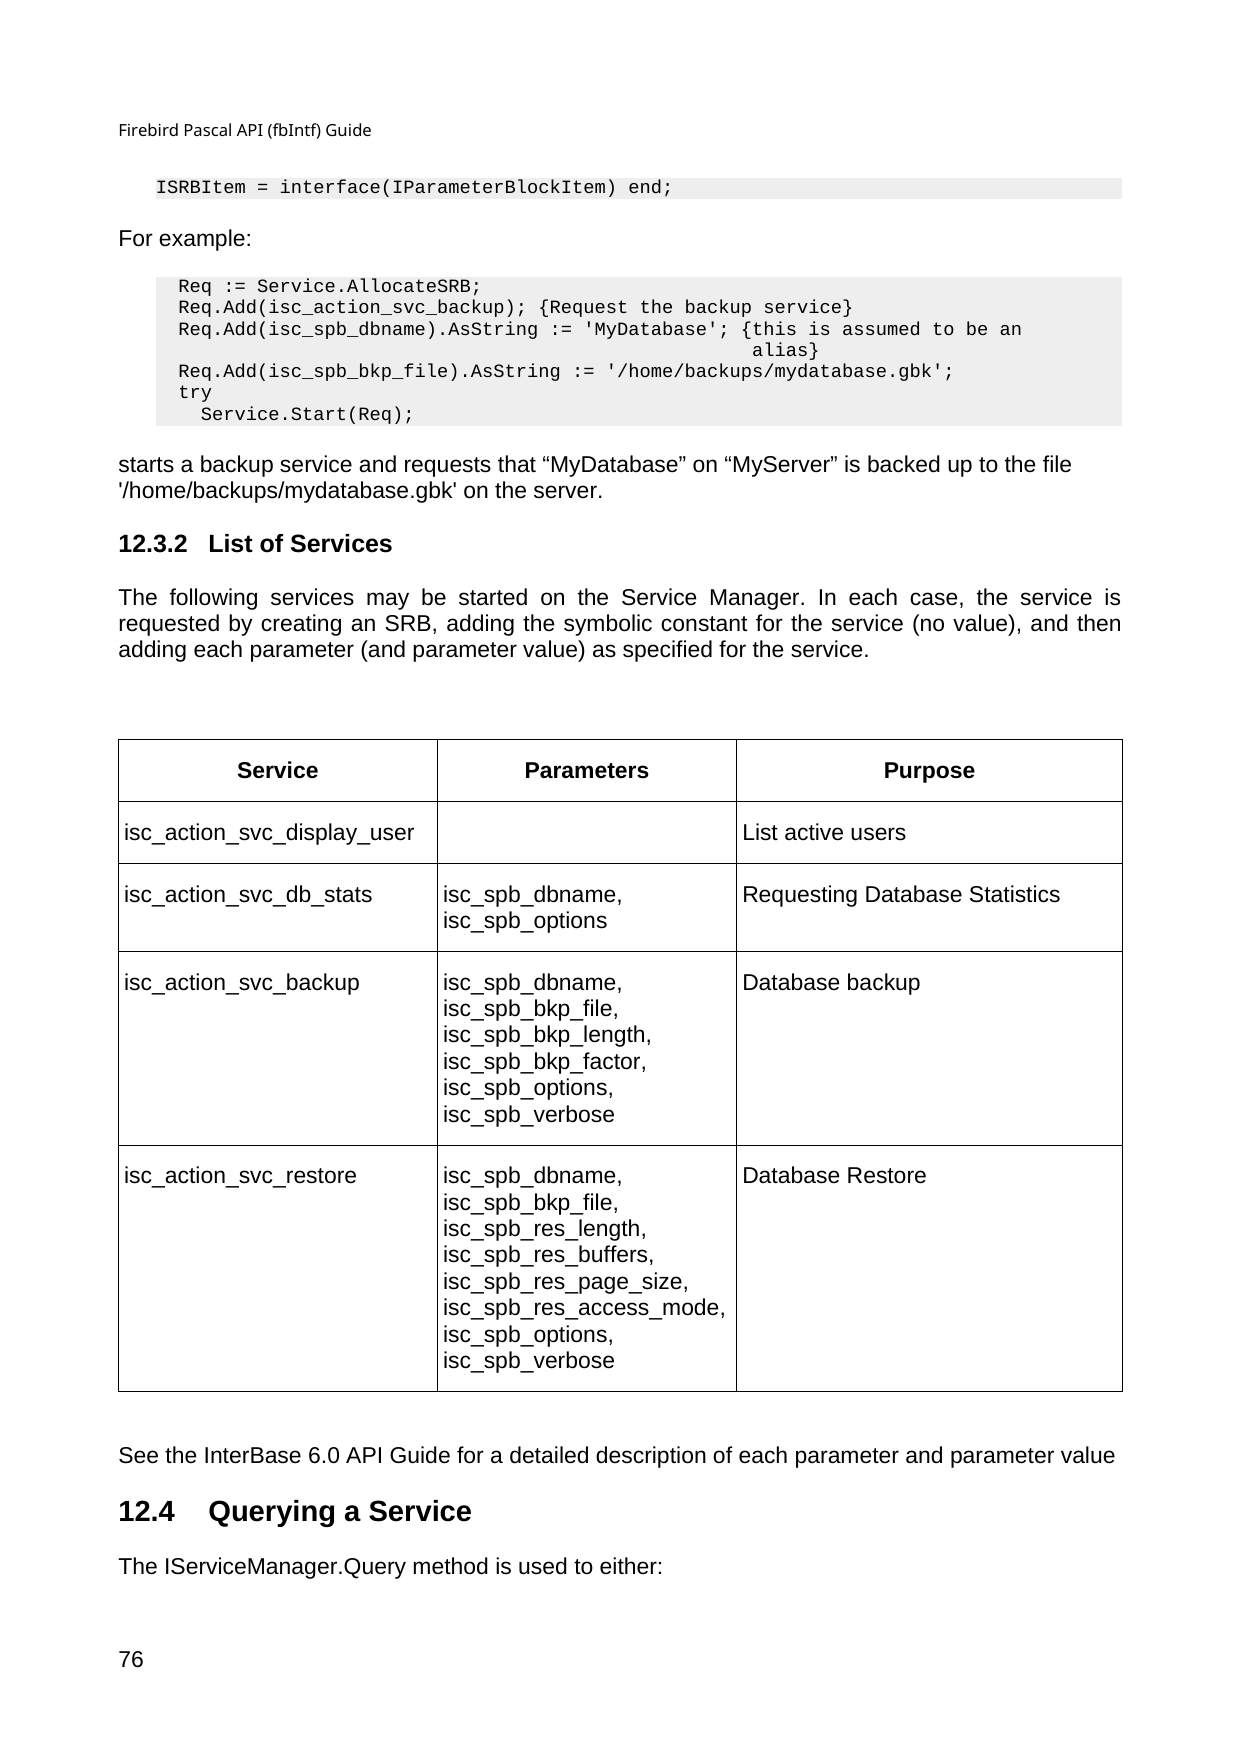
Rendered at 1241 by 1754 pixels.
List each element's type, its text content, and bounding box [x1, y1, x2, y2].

table_cell isc_spb_dbname, isc_spb_bkp_file, isc_spb_bkp_length, isc_spb_bkp_factor, isc_spb_options, isc_spb_verbose [438, 952, 736, 1144]
text See the InterBase 6.0 API Guide for a detailed description of each parameter and parameter value [118, 1442, 1122, 1469]
table_cell isc_spb_dbname, isc_spb_options [438, 864, 736, 951]
table_cell Database backup [737, 952, 1122, 1144]
text Req.Add(isc_spb_dbname).AsString := 'MyDatabase'; {this is assumed to be an [156, 319, 1122, 341]
text The following services may be started on the Service Manager. In each case, the service is requested by creating an SRB, adding the symbolic constant for the service (no value), and then adding each parameter (and parameter value) as specified for the service. [118, 583, 1122, 663]
text ISRBItem = interface(IParameterBlockItem) end; [156, 178, 1122, 199]
subtitle Querying a Service [118, 1494, 1122, 1527]
table_header Service [119, 740, 437, 801]
table_cell Requesting Database Statistics [737, 864, 1122, 951]
text try [156, 383, 1122, 404]
text Req.Add(isc_action_svc_backup); {Request the backup service} [156, 298, 1122, 319]
text Req := Service.AllocateSRB; [156, 277, 1122, 298]
text starts a backup service and requests that “MyDatabase” on “MyServer” is backed up to the file '/home/backups/mydatabase.gbk' on the server. [118, 451, 1122, 504]
table_header Parameters [438, 740, 736, 801]
table_cell Database Restore [737, 1146, 1122, 1391]
table_cell isc_spb_dbname, isc_spb_bkp_file, isc_spb_res_length, isc_spb_res_buffers, isc_spb_res_page_size, isc_spb_res_access_mode, isc_spb_options, isc_spb_verbose [438, 1146, 736, 1391]
table_cell isc_action_svc_restore [119, 1146, 437, 1391]
subtitle List of Services [118, 529, 1122, 558]
table_cell [438, 802, 736, 863]
text The IServiceManager.Query method is used to either: [118, 1553, 1122, 1579]
text Req.Add(isc_spb_bkp_file).AsString := '/home/backups/mydatabase.gbk'; [156, 362, 1122, 383]
table_cell isc_action_svc_backup [119, 952, 437, 1144]
text alias} [156, 341, 1122, 362]
table_cell List active users [737, 802, 1122, 863]
table_cell isc_action_svc_display_user [119, 802, 437, 863]
text For example: [118, 225, 1122, 251]
table_cell isc_action_svc_db_stats [119, 864, 437, 951]
text Service.Start(Req); [156, 404, 1122, 426]
table_header Purpose [737, 740, 1122, 801]
